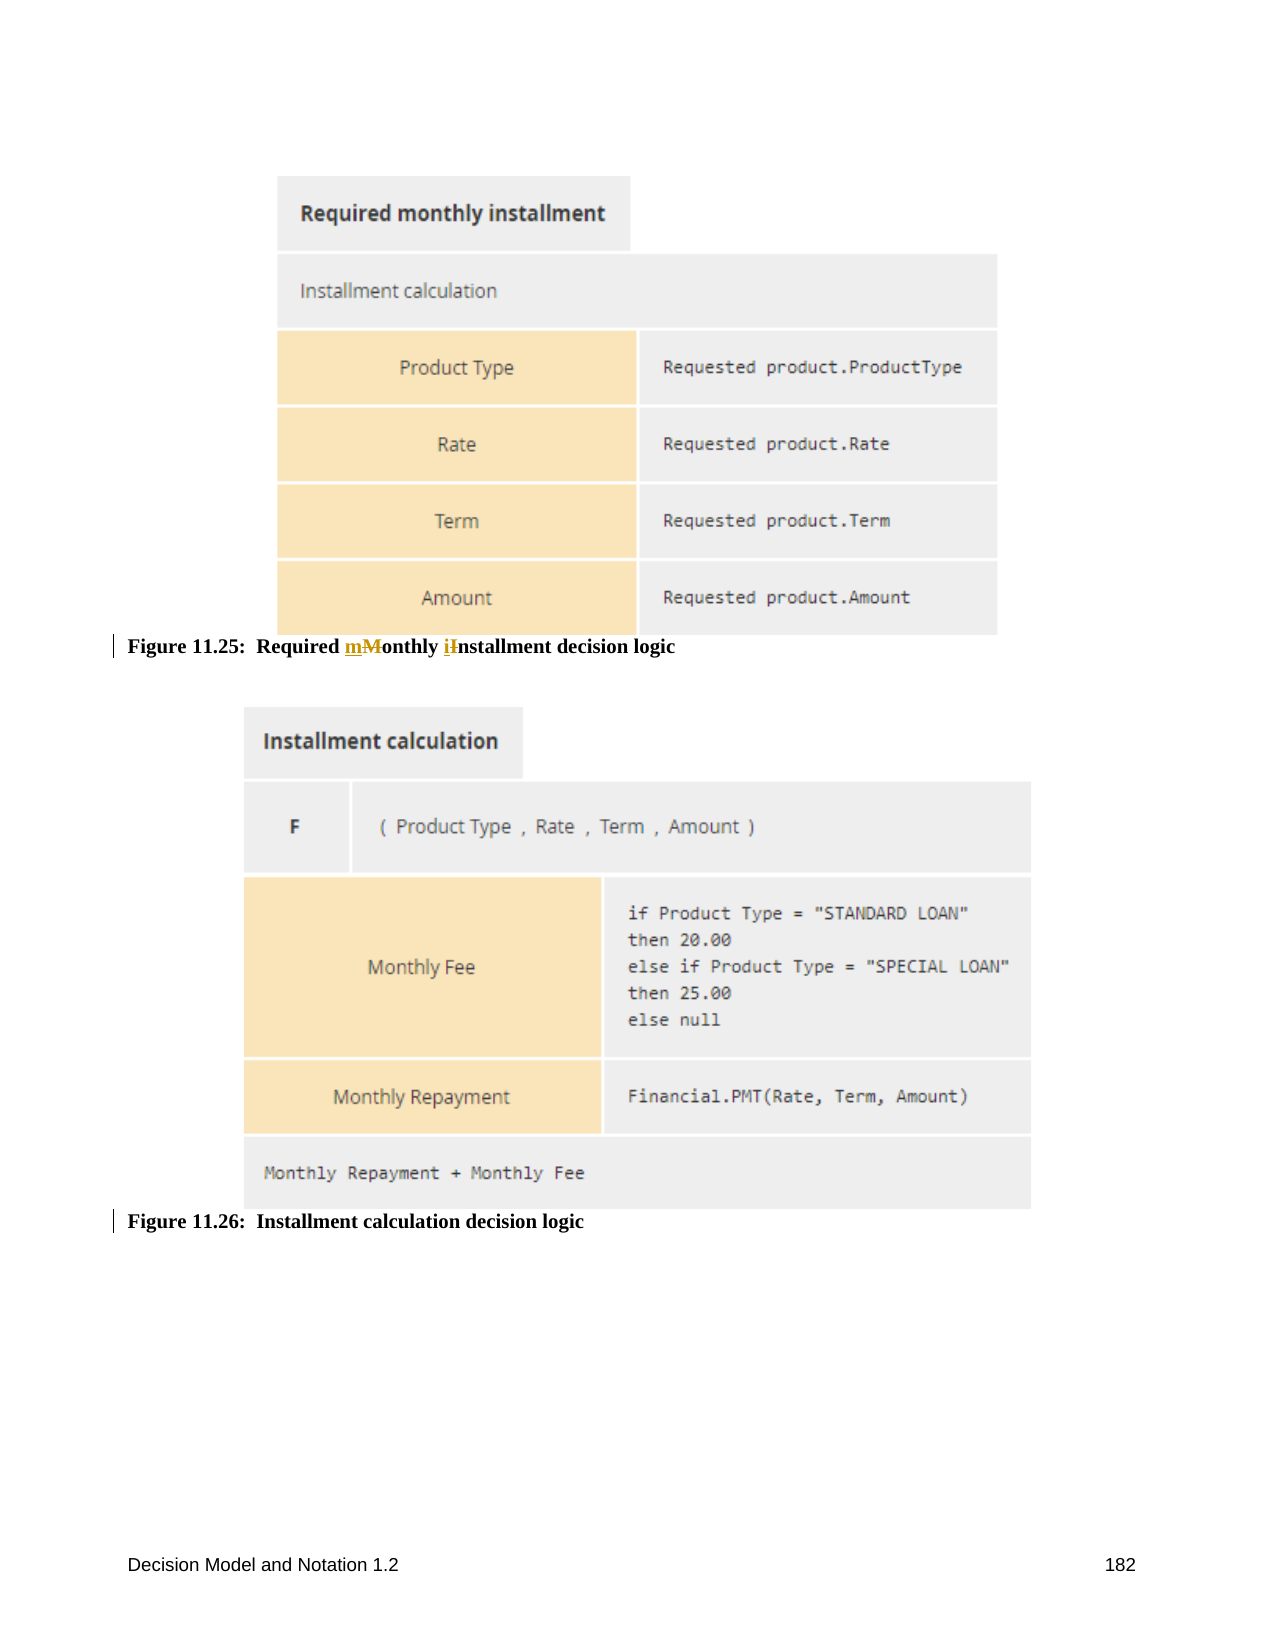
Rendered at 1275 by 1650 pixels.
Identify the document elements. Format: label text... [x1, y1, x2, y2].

text Figure 11.25: Required monthly installment decision logic [127, 635, 1147, 658]
text Figure 11.26: Installment calculation decision logic [127, 1209, 1147, 1233]
picture [243, 707, 1032, 1209]
picture [277, 176, 998, 635]
